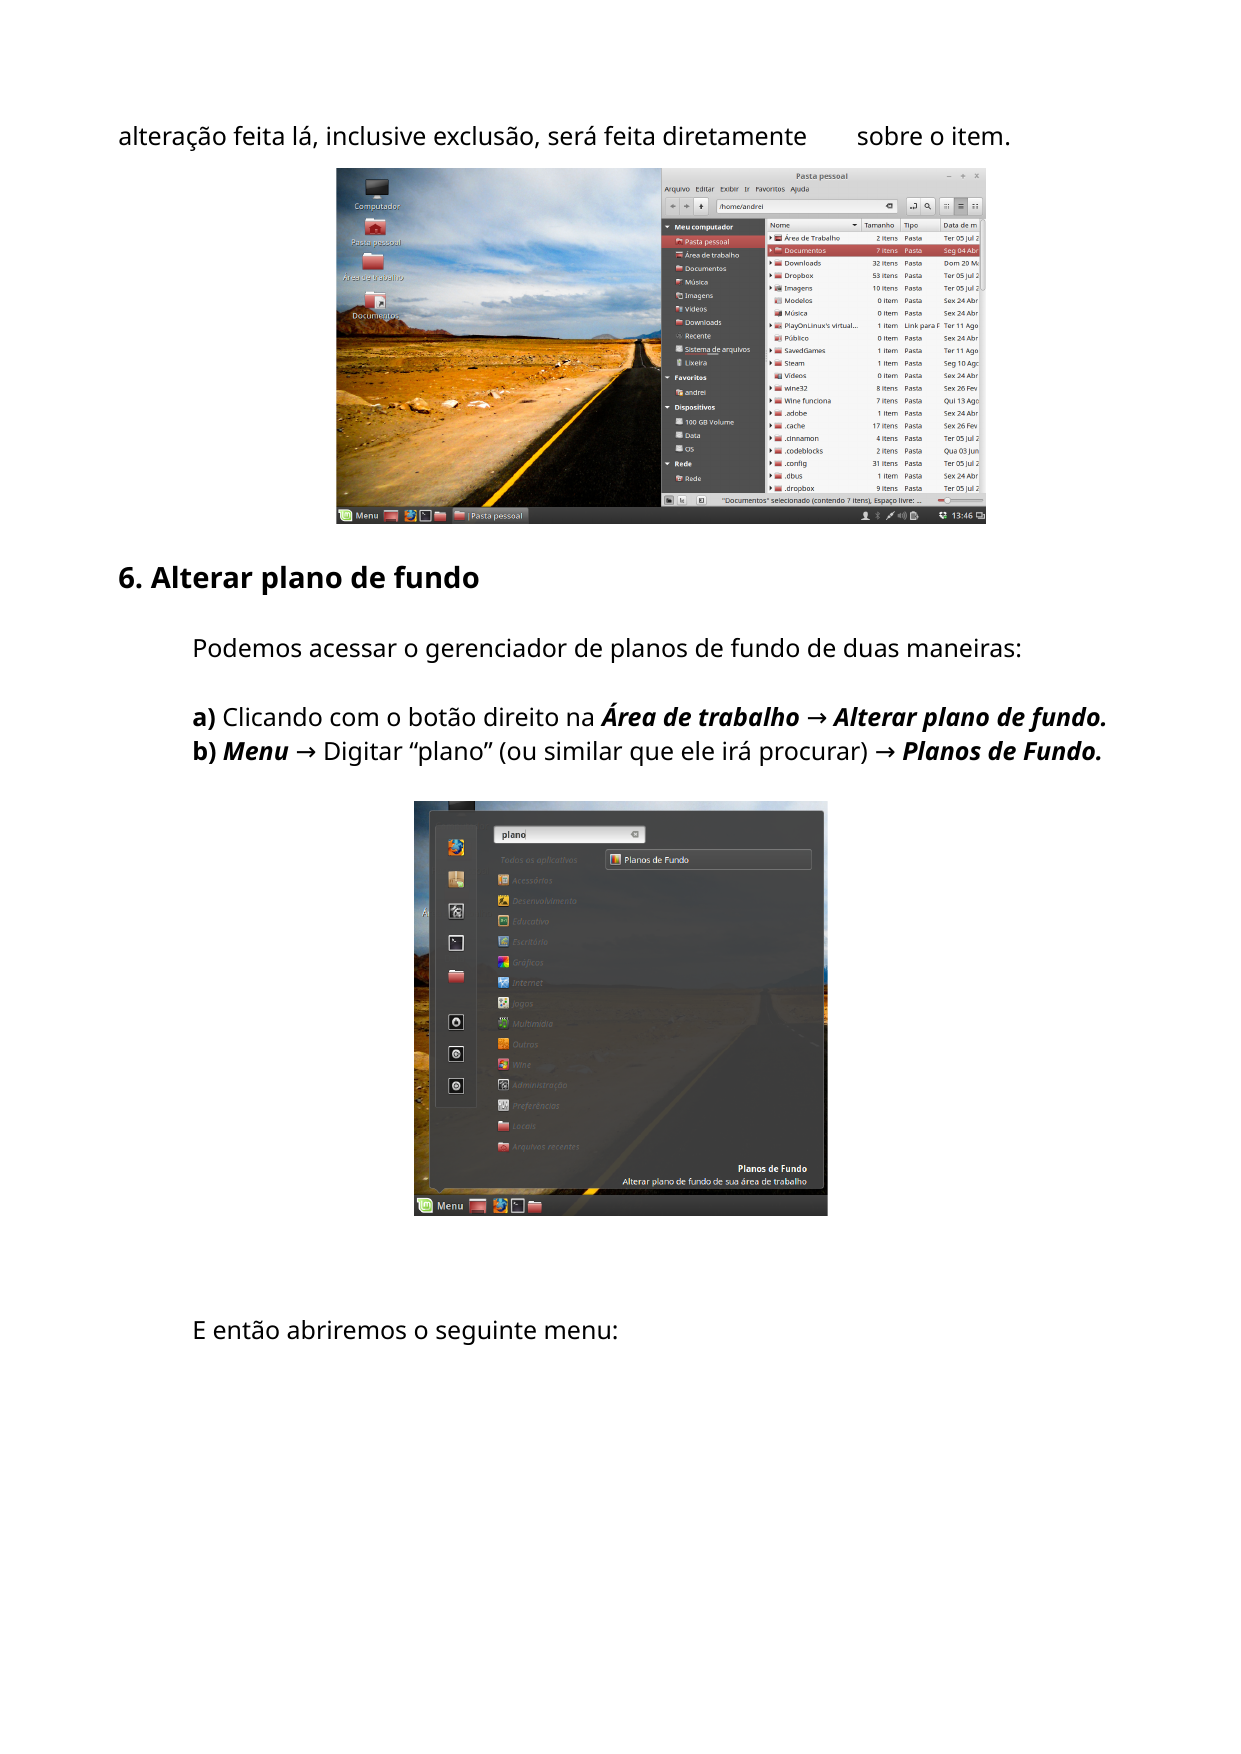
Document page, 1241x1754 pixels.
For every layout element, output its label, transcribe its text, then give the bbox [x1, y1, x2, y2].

text alteração feita lá, inclusive exclusão, será feita diretamente sobre o item. [118, 118, 1122, 152]
text a) Clicando com o botão direito na Área de trabalho → Alterar plano de fundo. [118, 699, 1122, 733]
text 6. Alterar plano de fundo [118, 557, 1122, 597]
text Podemos acessar o gerenciador de planos de fundo de duas maneiras: [118, 631, 1122, 665]
text E então abriremos o seguinte menu: [118, 1312, 1122, 1346]
picture [336, 168, 986, 524]
text b) Menu → Digitar “plano” (ou similar que ele irá procurar) → Planos de Fundo. [118, 733, 1122, 767]
